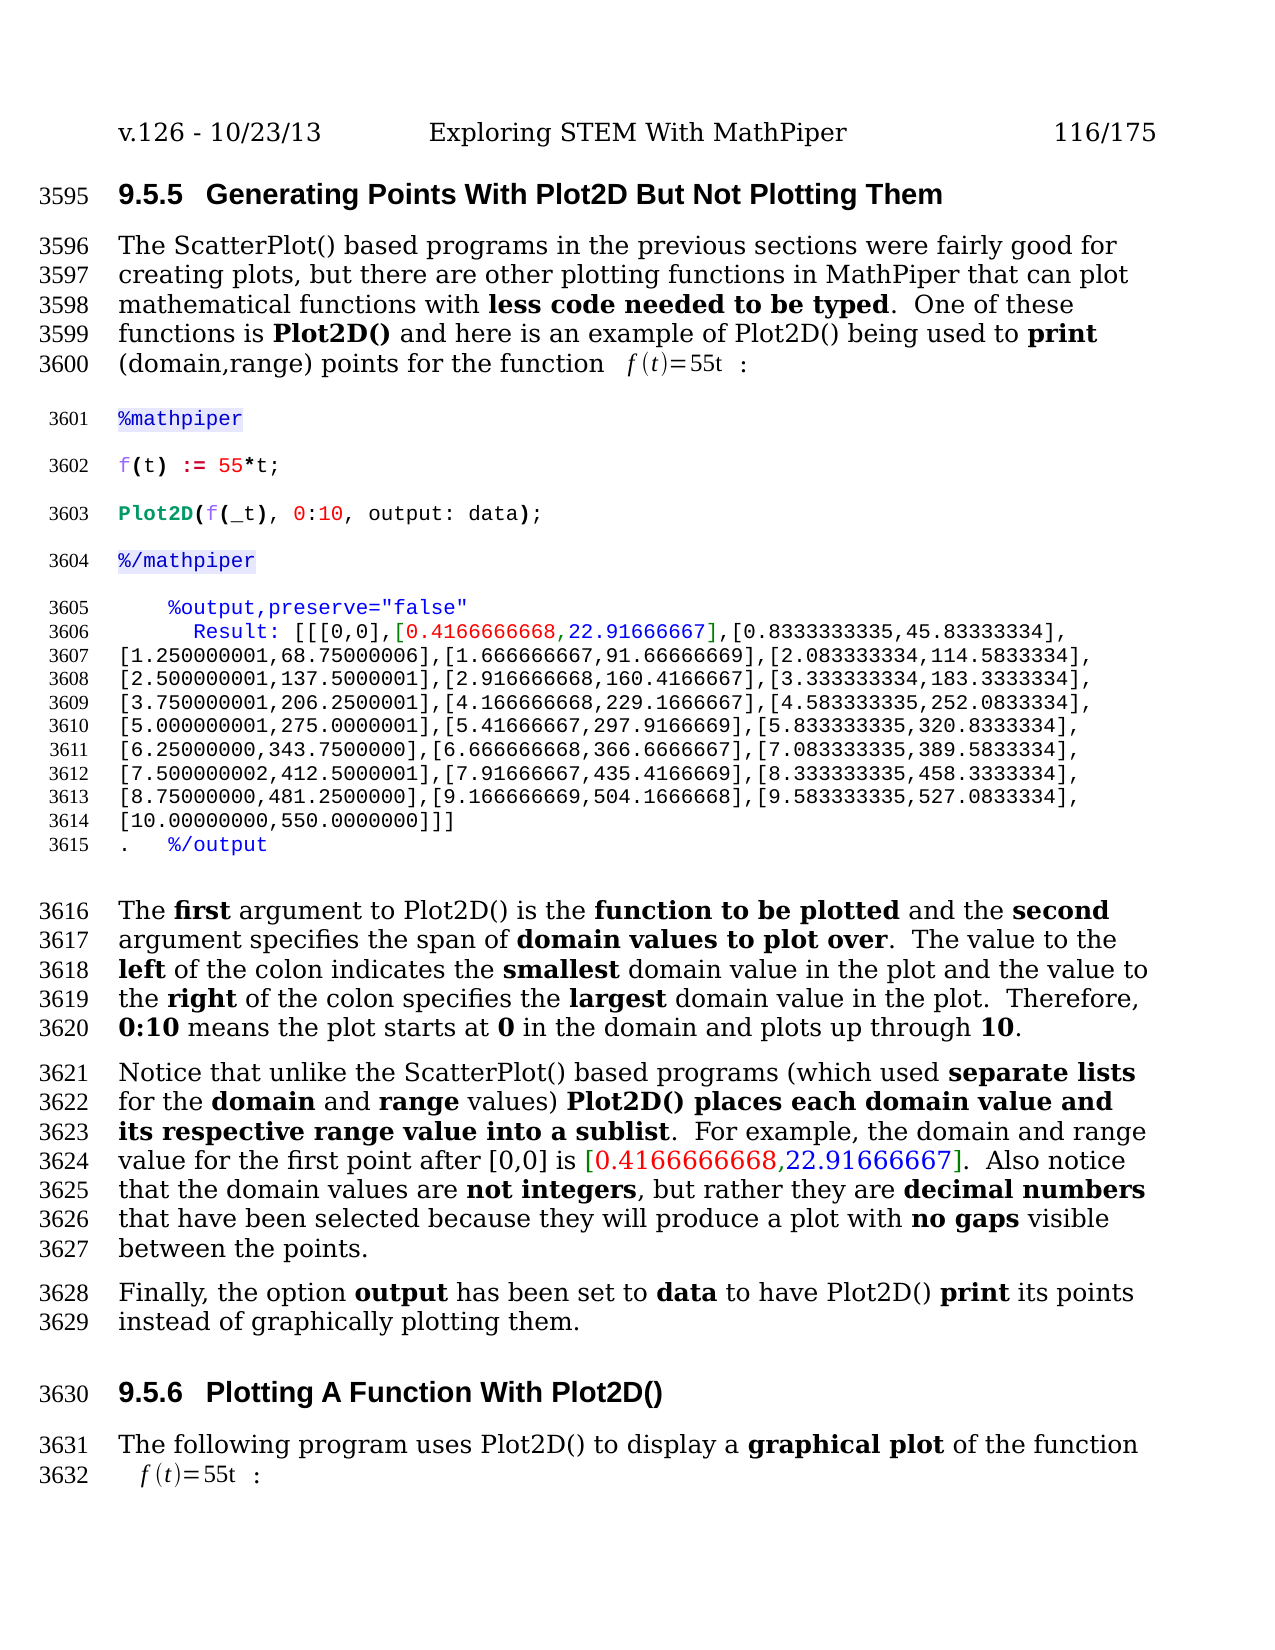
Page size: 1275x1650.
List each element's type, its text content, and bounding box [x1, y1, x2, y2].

text Notice that unlike the ScatterPlot() based programs (which used separate lists for the domain and range values) Plot2D() places each domain value and its respective range value into a sublist. For example, the domain and range value for the first point after [0,0] is [0.4166666668,22.91666667]. Also notice that the domain values are not integers, but rather they are decimal numbers that have been selected because they will produce a plot with no gaps visible between the points. [118, 1058, 1157, 1263]
text %/mathpiper [118, 550, 1157, 574]
text The ScatterPlot() based programs in the previous sections were fairly good for creating plots, but there are other plotting functions in MathPiper that can plot mathematical functions with less code needed to be typed. One of these functions is Plot2D() and here is an example of Plot2D() being used to print (domain,range) points for the function: [118, 231, 1157, 378]
text Plot2D(f(_t), 0:10, output: data); [118, 503, 1157, 526]
text Finally, the option output has been set to data to have Plot2D() print its points instead of graphically plotting them. [118, 1278, 1157, 1336]
text %mathpiper [118, 408, 1157, 432]
text The first argument to Plot2D() is the function to be plotted and the second argument specifies the span of domain values to plot over. The value to the left of the colon indicates the smallest domain value in the plot and the value to the right of the colon specifies the largest domain value in the plot. Therefore, 0:10 means the plot starts at 0 in the domain and plots up through 10. [118, 896, 1157, 1043]
text . %/output [118, 834, 1157, 857]
text %output,preserve="false" [118, 597, 1157, 621]
text The following program uses Plot2D() to display a graphical plot of the function: [118, 1430, 1157, 1489]
subtitle Plotting A Function With Plot2D() [118, 1376, 1157, 1409]
text Result: [[[0,0],[0.4166666668,22.91666667],[0.8333333335,45.83333334],[1.250000001,68.75000006],[1.666666667,91.66666669],[2.083333334,114.5833334],[2.500000001,137.5000001],[2.916666668,160.4166667],[3.333333334,183.3333334],[3.750000001,206.2500001],[4.166666668,229.1666667],[4.583333335,252.0833334],[5.000000001,275.0000001],[5.41666667,297.9166669],[5.833333335,320.8333334],[6.25000000,343.7500000],[6.666666668,366.6666667],[7.083333335,389.5833334],[7.500000002,412.5000001],[7.91666667,435.4166669],[8.333333335,458.3333334],[8.75000000,481.2500000],[9.166666669,504.1666668],[9.583333335,527.0833334],[10.00000000,550.0000000]]] [118, 621, 1157, 834]
text f(t) := 55*t; [118, 455, 1157, 479]
subtitle Generating Points With Plot2D But Not Plotting Them [118, 177, 1157, 210]
